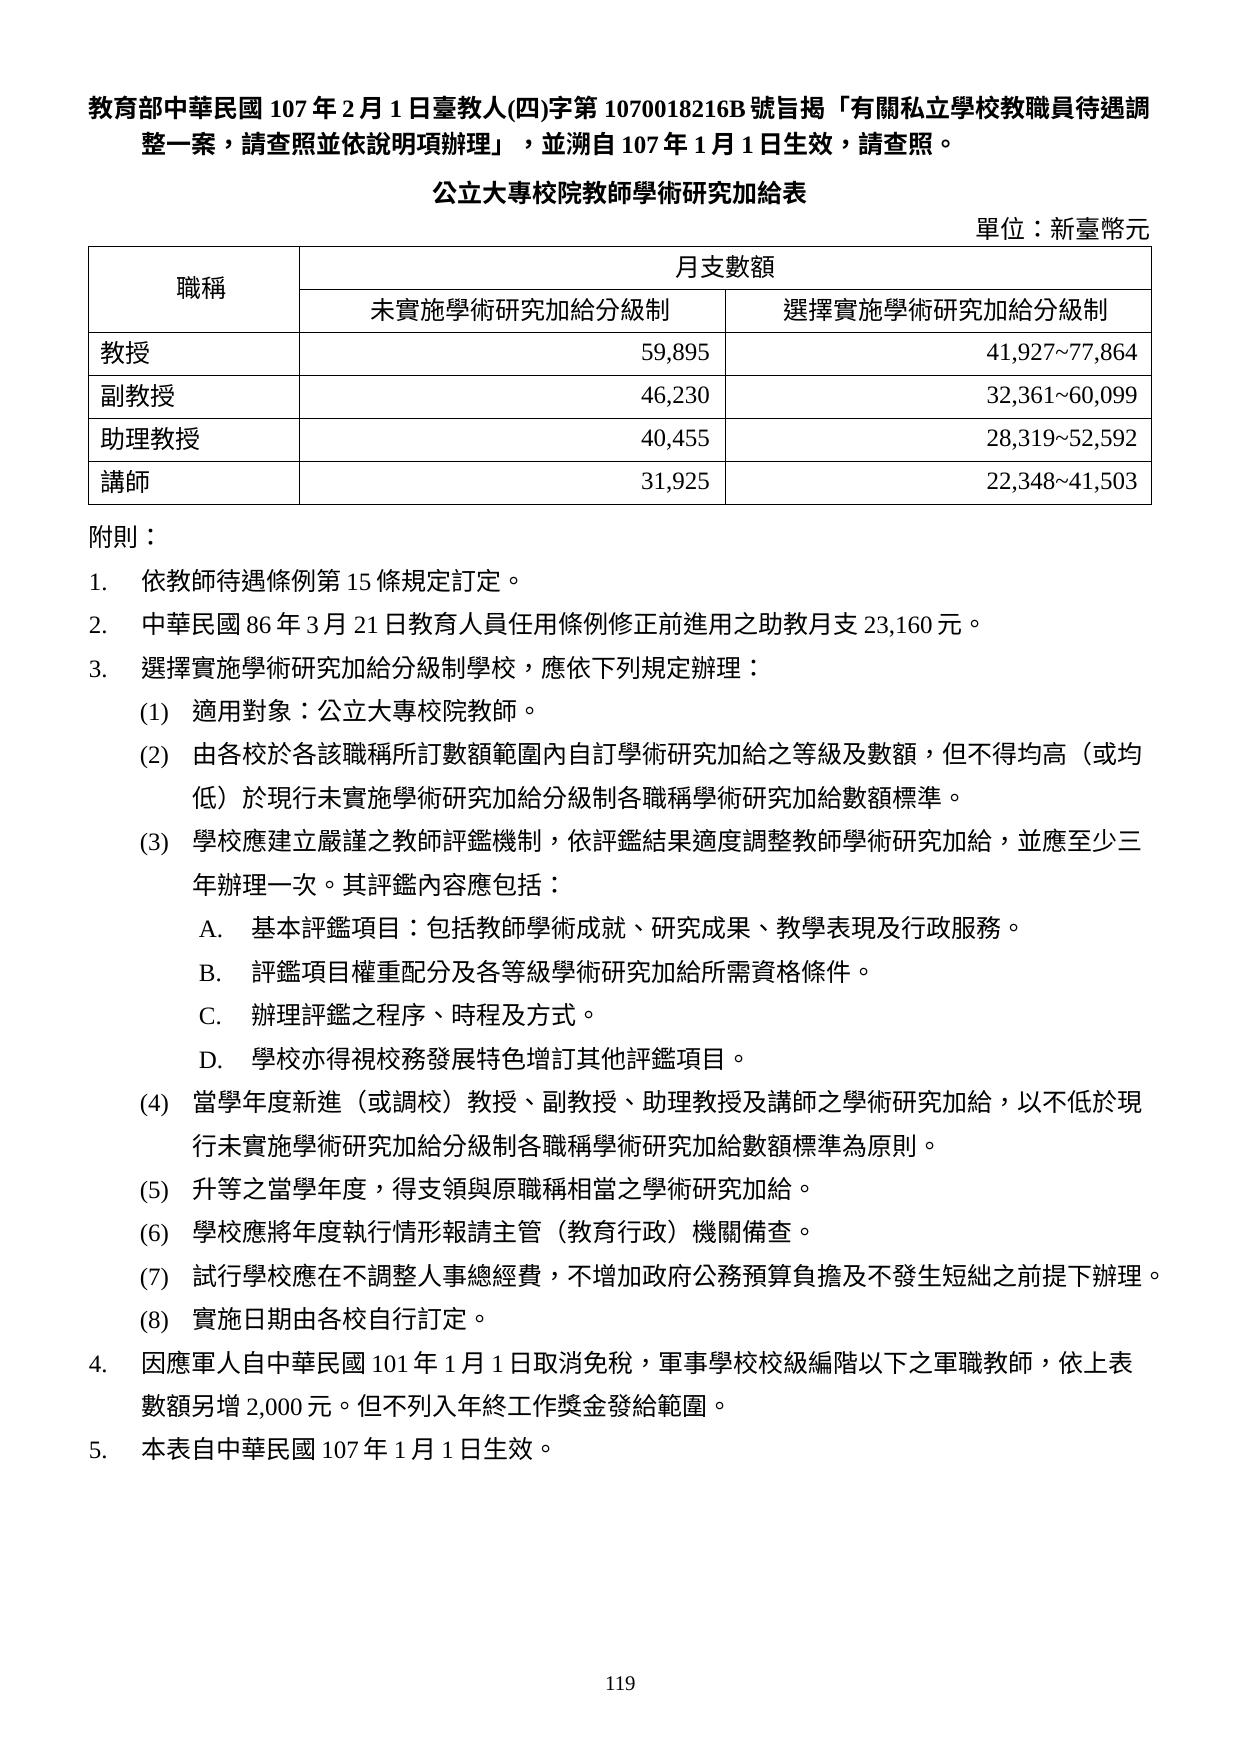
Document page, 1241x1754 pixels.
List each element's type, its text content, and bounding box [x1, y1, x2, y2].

table_cell 未實施學術研究加給分級制 [300, 290, 725, 332]
table_cell 28,319~52,592 [726, 419, 1151, 461]
table_cell 講師 [89, 462, 299, 504]
list 教育部中華民國107年2月1日臺教人(四)字第1070018216B號旨揭「有關私立學校教職員待遇調整一案，請查照並依說明項辦理」，並溯自107年1月1日生效，請查照。 [89, 89, 1153, 161]
list 依教師待遇條例第15條規定訂定。 [89, 561, 1152, 597]
table_cell 46,230 [300, 376, 725, 418]
list 學校應建立嚴謹之教師評鑑機制，依評鑑結果適度調整教師學術研究加給，並應至少三年辦理一次。其評鑑內容應包括： [139, 822, 1152, 902]
list 因應軍人自中華民國101年1月1日取消免稅，軍事學校校級編階以下之軍職教師，依上表數額另增2,000元。但不列入年終工作獎金發給範圍。 [89, 1343, 1152, 1423]
table_cell 22,348~41,503 [726, 462, 1151, 504]
table_cell 31,925 [300, 462, 725, 504]
list 適用對象：公立大專校院教師。 [139, 692, 1152, 728]
table_cell 助理教授 [89, 419, 299, 461]
table_cell 41,927~77,864 [726, 333, 1151, 375]
table_cell 副教授 [89, 376, 299, 418]
list 評鑑項目權重配分及各等級學術研究加給所需資格條件。 [199, 952, 1152, 988]
text 公立大專校院教師學術研究加給表 [89, 174, 1152, 210]
table_cell 59,895 [300, 333, 725, 375]
list 升等之當學年度，得支領與原職稱相當之學術研究加給。 [139, 1169, 1152, 1206]
list 試行學校應在不調整人事總經費，不增加政府公務預算負擔及不發生短絀之前提下辦理。 [139, 1256, 1152, 1292]
table_cell 選擇實施學術研究加給分級制 [726, 290, 1151, 332]
list 辦理評鑑之程序、時程及方式。 [199, 996, 1152, 1032]
list 由各校於各該職稱所訂數額範圍內自訂學術研究加給之等級及數額，但不得均高（或均低）於現行未實施學術研究加給分級制各職稱學術研究加給數額標準。 [139, 735, 1152, 815]
table_cell 教授 [89, 333, 299, 375]
list 學校亦得視校務發展特色增訂其他評鑑項目。 [199, 1039, 1152, 1075]
table_cell 40,455 [300, 419, 725, 461]
table_cell 32,361~60,099 [726, 376, 1151, 418]
list 中華民國86年3月21日教育人員任用條例修正前進用之助教月支23,160元。 [89, 605, 1152, 641]
list 實施日期由各校自行訂定。 [139, 1300, 1152, 1336]
list 本表自中華民國107年1月1日生效。 [89, 1430, 1152, 1466]
list 學校應將年度執行情形報請主管（教育行政）機關備查。 [139, 1213, 1152, 1249]
table_header 職稱 [89, 247, 299, 332]
list 選擇實施學術研究加給分級制學校，應依下列規定辦理： [89, 648, 1152, 684]
text 附則： [89, 518, 1152, 554]
text 單位：新臺幣元 [89, 210, 1150, 246]
list 當學年度新進（或調校）教授、副教授、助理教授及講師之學術研究加給，以不低於現行未實施學術研究加給分級制各職稱學術研究加給數額標準為原則。 [139, 1082, 1152, 1162]
table_header 月支數額 [300, 247, 1151, 289]
list 基本評鑑項目：包括教師學術成就、研究成果、教學表現及行政服務。 [199, 909, 1152, 945]
